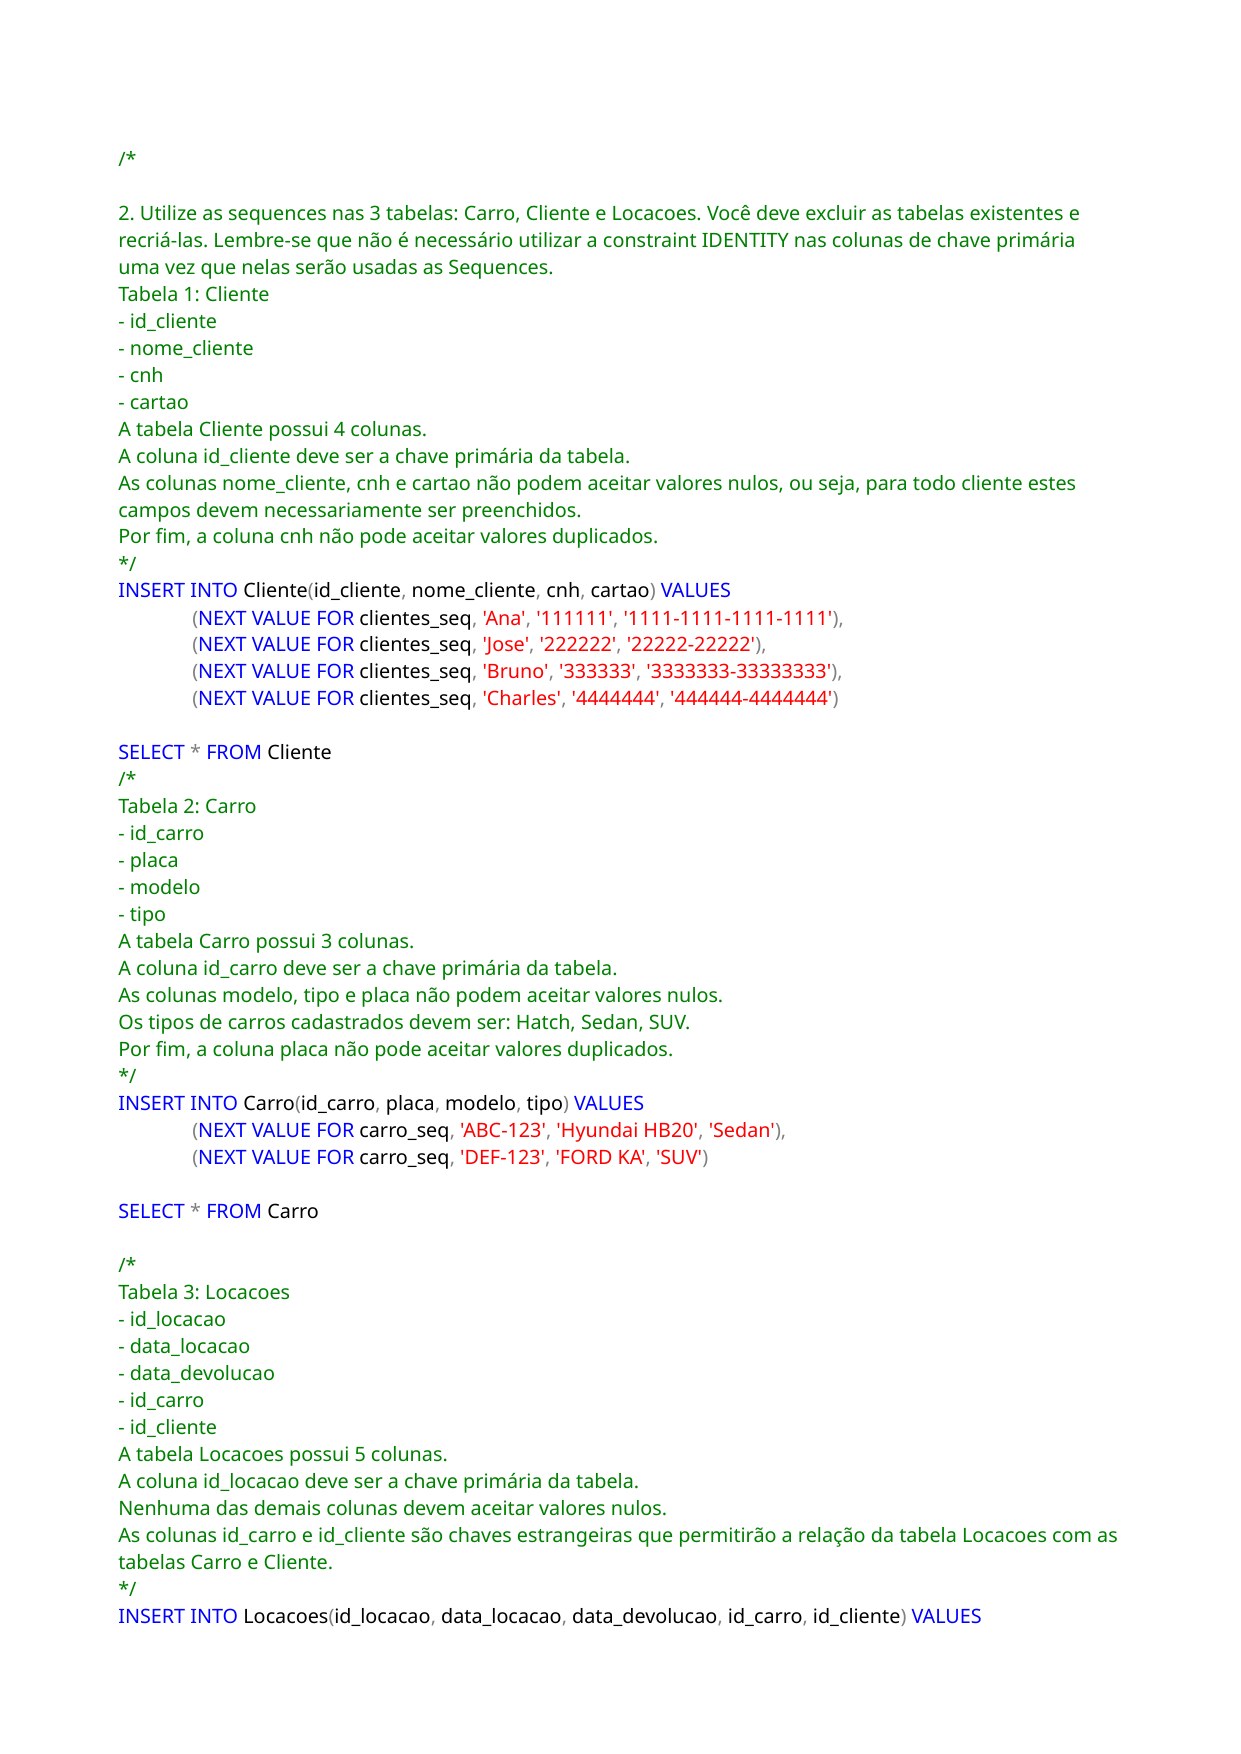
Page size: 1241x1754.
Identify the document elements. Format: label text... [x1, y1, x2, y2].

text Tabela 3: Locacoes [118, 1278, 1122, 1305]
text - nome_cliente [118, 334, 1122, 361]
text */ [118, 550, 1122, 577]
text Os tipos de carros cadastrados devem ser: Hatch, Sedan, SUV. [118, 1008, 1122, 1035]
text - tipo [118, 901, 1122, 927]
text Por fim, a coluna placa não pode aceitar valores duplicados. [118, 1035, 1122, 1062]
text 2. Utilize as sequences nas 3 tabelas: Carro, Cliente e Locacoes. Você deve excluir as tabelas existentes e recriá-las. Lembre-se que não é necessário utilizar a constraint IDENTITY nas colunas de chave primária uma vez que nelas serão usadas as Sequences. [118, 199, 1122, 280]
text A tabela Cliente possui 4 colunas. [118, 415, 1122, 442]
text A coluna id_cliente deve ser a chave primária da tabela. [118, 442, 1122, 469]
text Tabela 2: Carro [118, 793, 1122, 819]
text */ [118, 1575, 1122, 1602]
text /* [118, 1251, 1122, 1278]
text - modelo [118, 873, 1122, 901]
text INSERT INTO Locacoes(id_locacao, data_locacao, data_devolucao, id_carro, id_cliente) VALUES [118, 1602, 1122, 1629]
text Nenhuma das demais colunas devem aceitar valores nulos. [118, 1494, 1122, 1521]
text - cnh [118, 361, 1122, 388]
text (NEXT VALUE FOR clientes_seq, 'Jose', '222222', '22222-22222'), [118, 631, 1122, 658]
text A tabela Locacoes possui 5 colunas. [118, 1440, 1122, 1467]
text (NEXT VALUE FOR clientes_seq, 'Bruno', '333333', '3333333-33333333'), [118, 658, 1122, 685]
text As colunas modelo, tipo e placa não podem aceitar valores nulos. [118, 981, 1122, 1008]
text As colunas nome_cliente, cnh e cartao não podem aceitar valores nulos, ou seja, para todo cliente estes campos devem necessariamente ser preenchidos. [118, 469, 1122, 523]
text - id_locacao [118, 1305, 1122, 1332]
text (NEXT VALUE FOR clientes_seq, 'Charles', '4444444', '444444-4444444') [118, 685, 1122, 712]
text A coluna id_carro deve ser a chave primária da tabela. [118, 954, 1122, 981]
text A tabela Carro possui 3 colunas. [118, 927, 1122, 954]
text - data_devolucao [118, 1359, 1122, 1386]
text - id_carro [118, 1386, 1122, 1413]
text SELECT * FROM Cliente [118, 739, 1122, 766]
text (NEXT VALUE FOR clientes_seq, 'Ana', '111111', '1111-1111-1111-1111'), [118, 604, 1122, 631]
text Por fim, a coluna cnh não pode aceitar valores duplicados. [118, 523, 1122, 550]
text Tabela 1: Cliente [118, 280, 1122, 307]
text A coluna id_locacao deve ser a chave primária da tabela. [118, 1467, 1122, 1494]
text (NEXT VALUE FOR carro_seq, 'DEF-123', 'FORD KA', 'SUV') [118, 1143, 1122, 1170]
text */ [118, 1062, 1122, 1089]
text /* [118, 145, 1122, 172]
text INSERT INTO Cliente(id_cliente, nome_cliente, cnh, cartao) VALUES [118, 577, 1122, 604]
text - cartao [118, 388, 1122, 415]
text INSERT INTO Carro(id_carro, placa, modelo, tipo) VALUES [118, 1089, 1122, 1116]
text - id_carro [118, 819, 1122, 847]
text As colunas id_carro e id_cliente são chaves estrangeiras que permitirão a relação da tabela Locacoes com as tabelas Carro e Cliente. [118, 1521, 1122, 1575]
text - placa [118, 847, 1122, 873]
text (NEXT VALUE FOR carro_seq, 'ABC-123', 'Hyundai HB20', 'Sedan'), [118, 1116, 1122, 1143]
text SELECT * FROM Carro [118, 1197, 1122, 1224]
text - id_cliente [118, 1413, 1122, 1440]
text - id_cliente [118, 307, 1122, 334]
text /* [118, 766, 1122, 793]
text - data_locacao [118, 1332, 1122, 1359]
